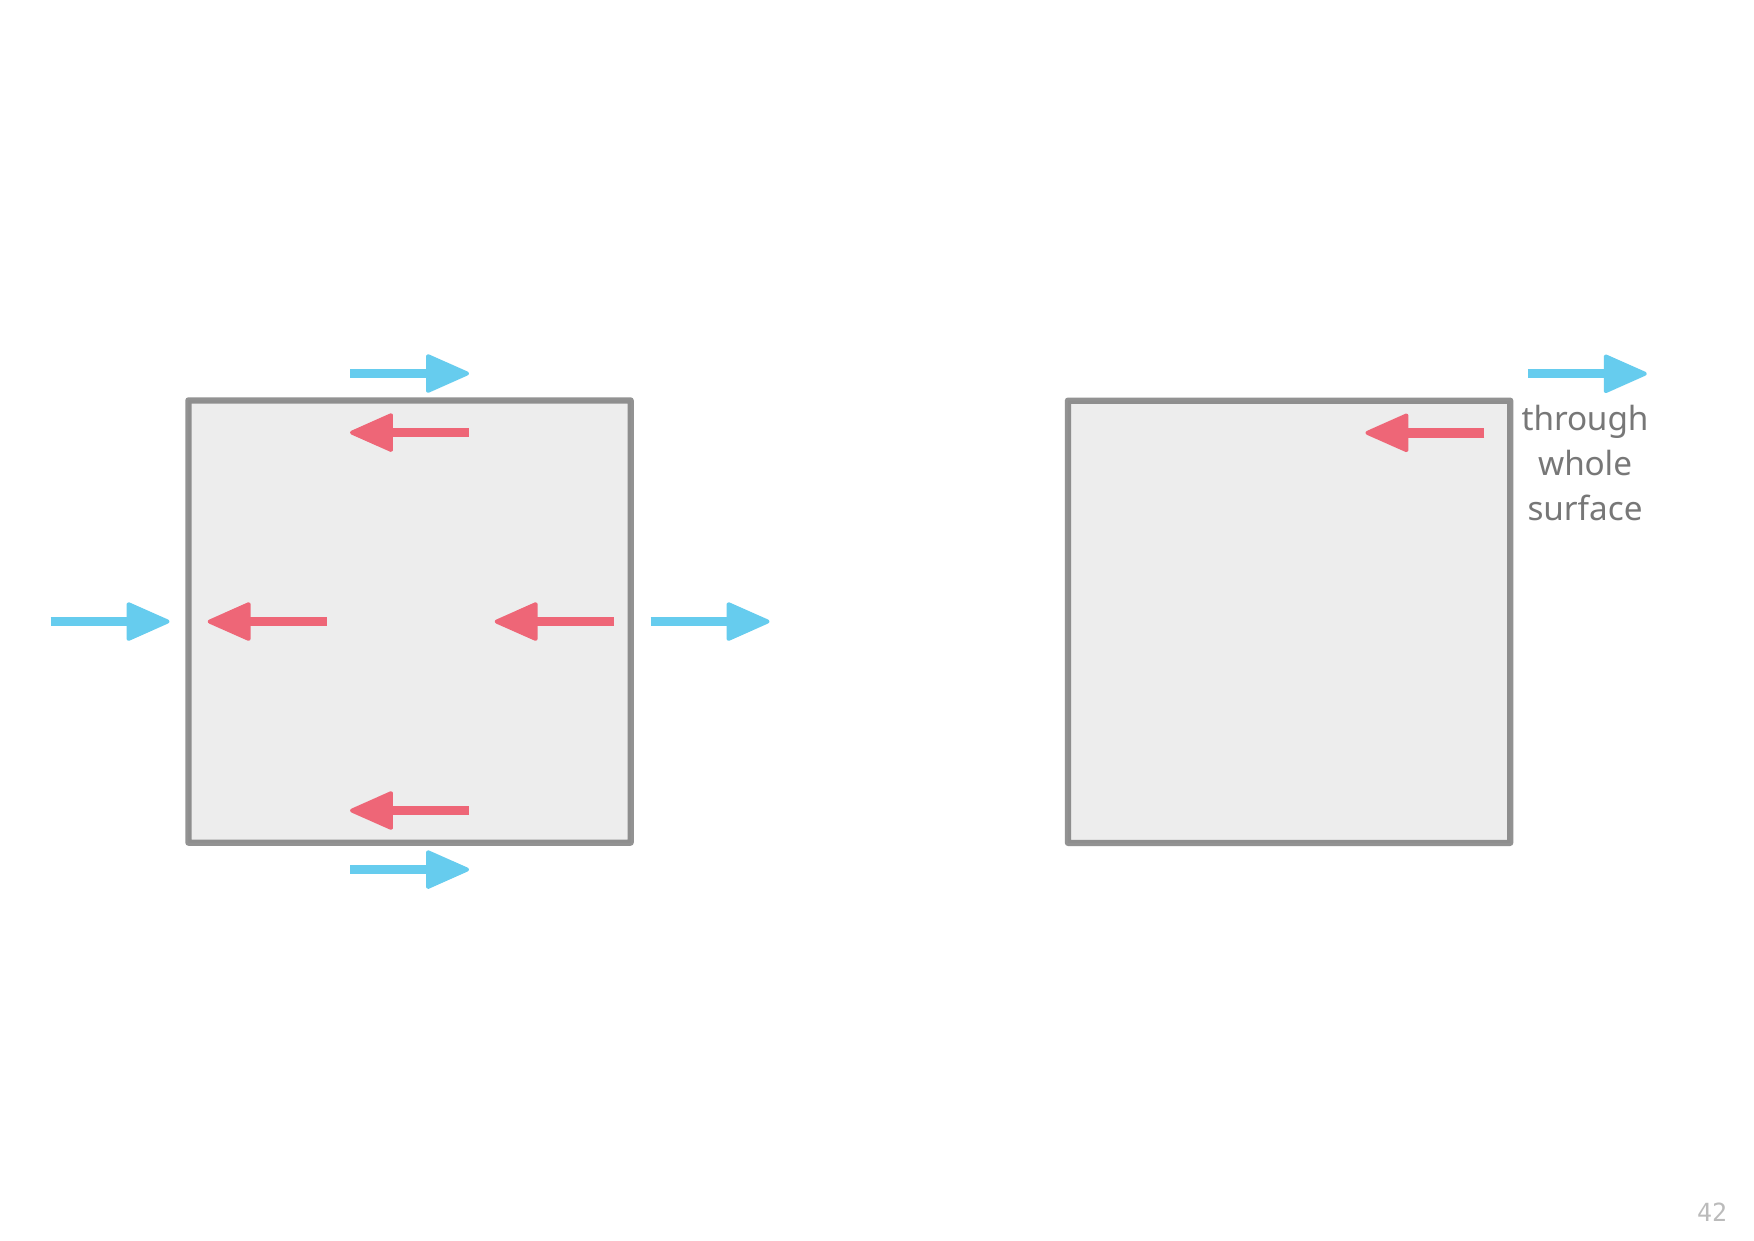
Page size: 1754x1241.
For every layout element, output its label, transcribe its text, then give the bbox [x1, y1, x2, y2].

text_box [1067, 400, 1511, 843]
text_box through whole surface [1506, 387, 1656, 502]
text_box [188, 400, 631, 843]
